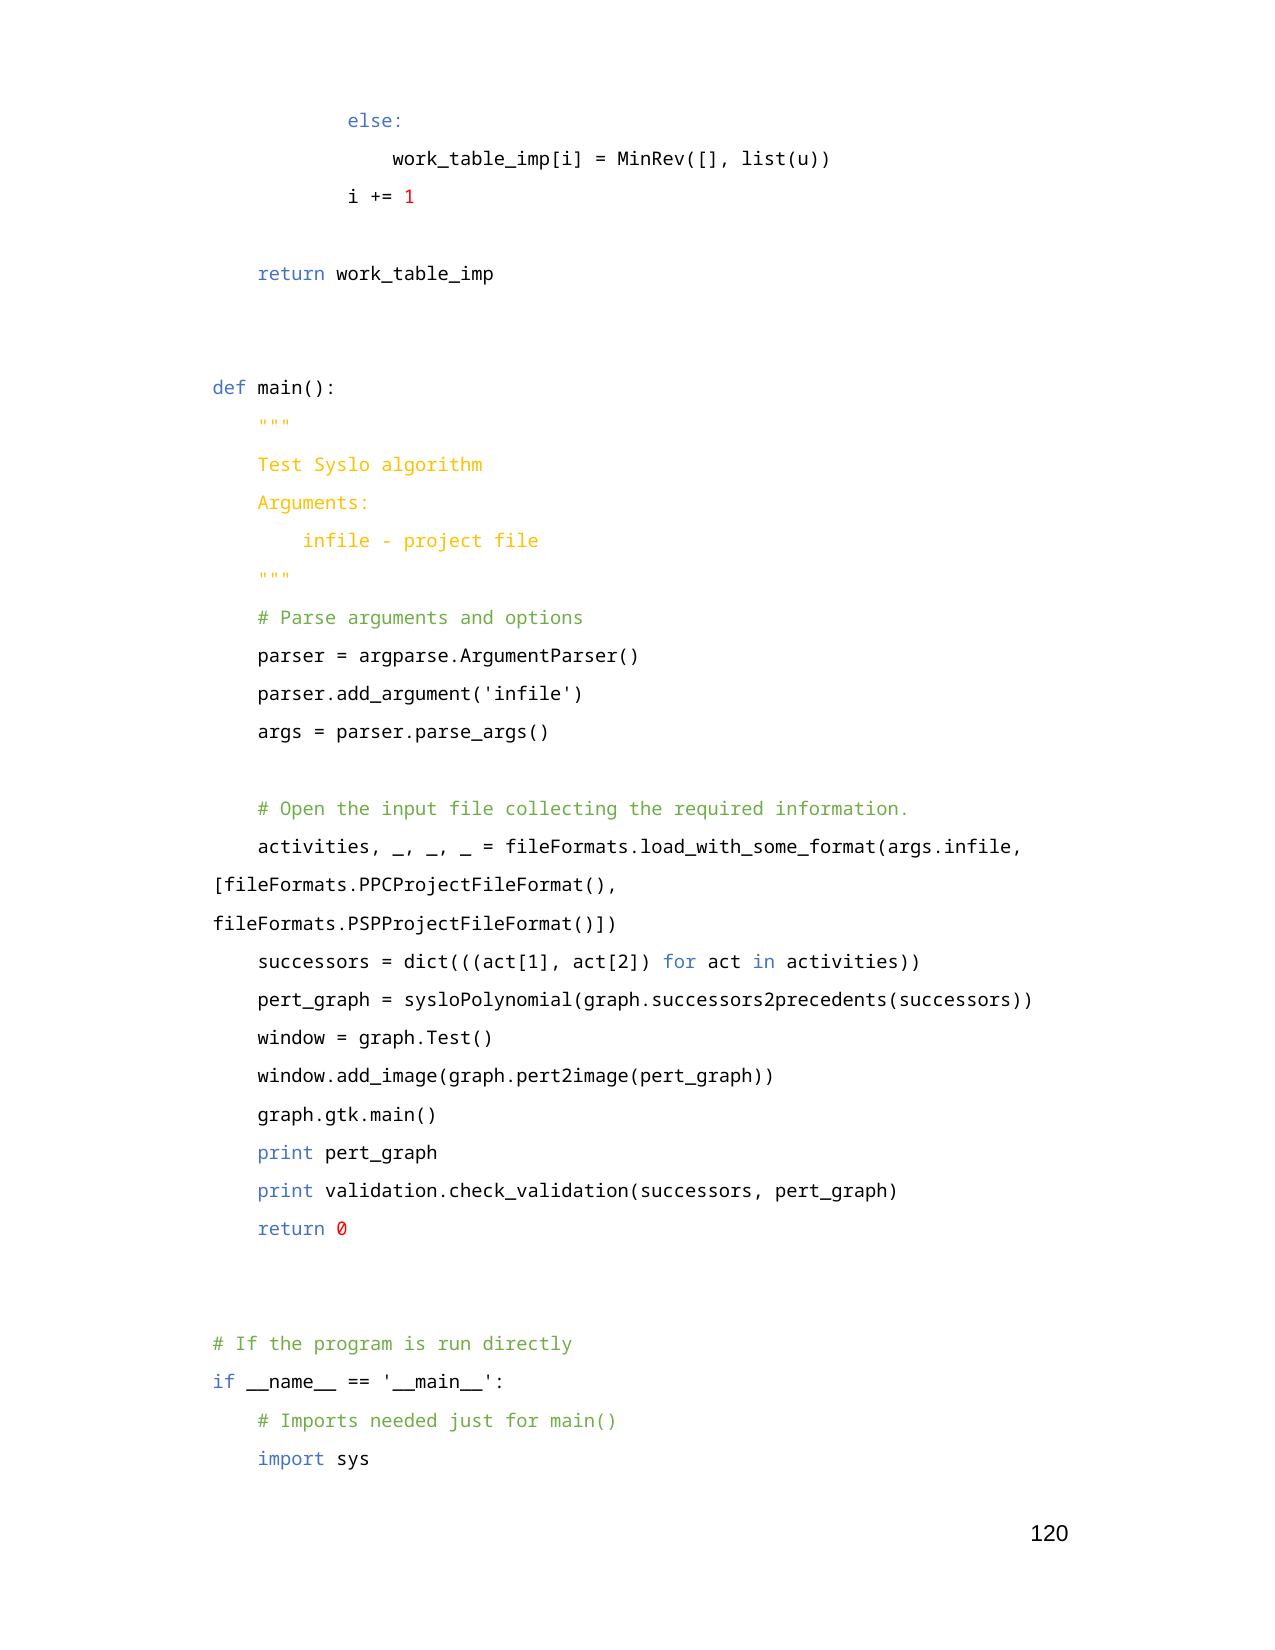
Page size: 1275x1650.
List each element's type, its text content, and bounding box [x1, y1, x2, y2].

table_header else: work_table_imp[i] = MinRev([], list(u)) i += 1 return work_table_imp def main(): """ Test Syslo algorithm Arguments: infile - project file """ # Parse arguments and options parser = argparse.ArgumentParser() parser.add_argument('infile') args = parser.parse_args() # Open the input file collecting the required information. activities, _, _, _ = fileFormats.load_with_some_format(args.infile, [fileFormats.PPCProjectFileFormat(), fileFormats.PSPProjectFileFormat()]) successors = dict(((act[1], act[2]) for act in activities)) pert_graph = sysloPolynomial(graph.successors2precedents(successors)) window = graph.Test() window.add_image(graph.pert2image(pert_graph)) graph.gtk.main() print pert_graph print validation.check_validation(successors, pert_graph) return 0 # If the program is run directly if __name__ == '__main__': # Imports needed just for main() import sys [207, 101, 1078, 1489]
